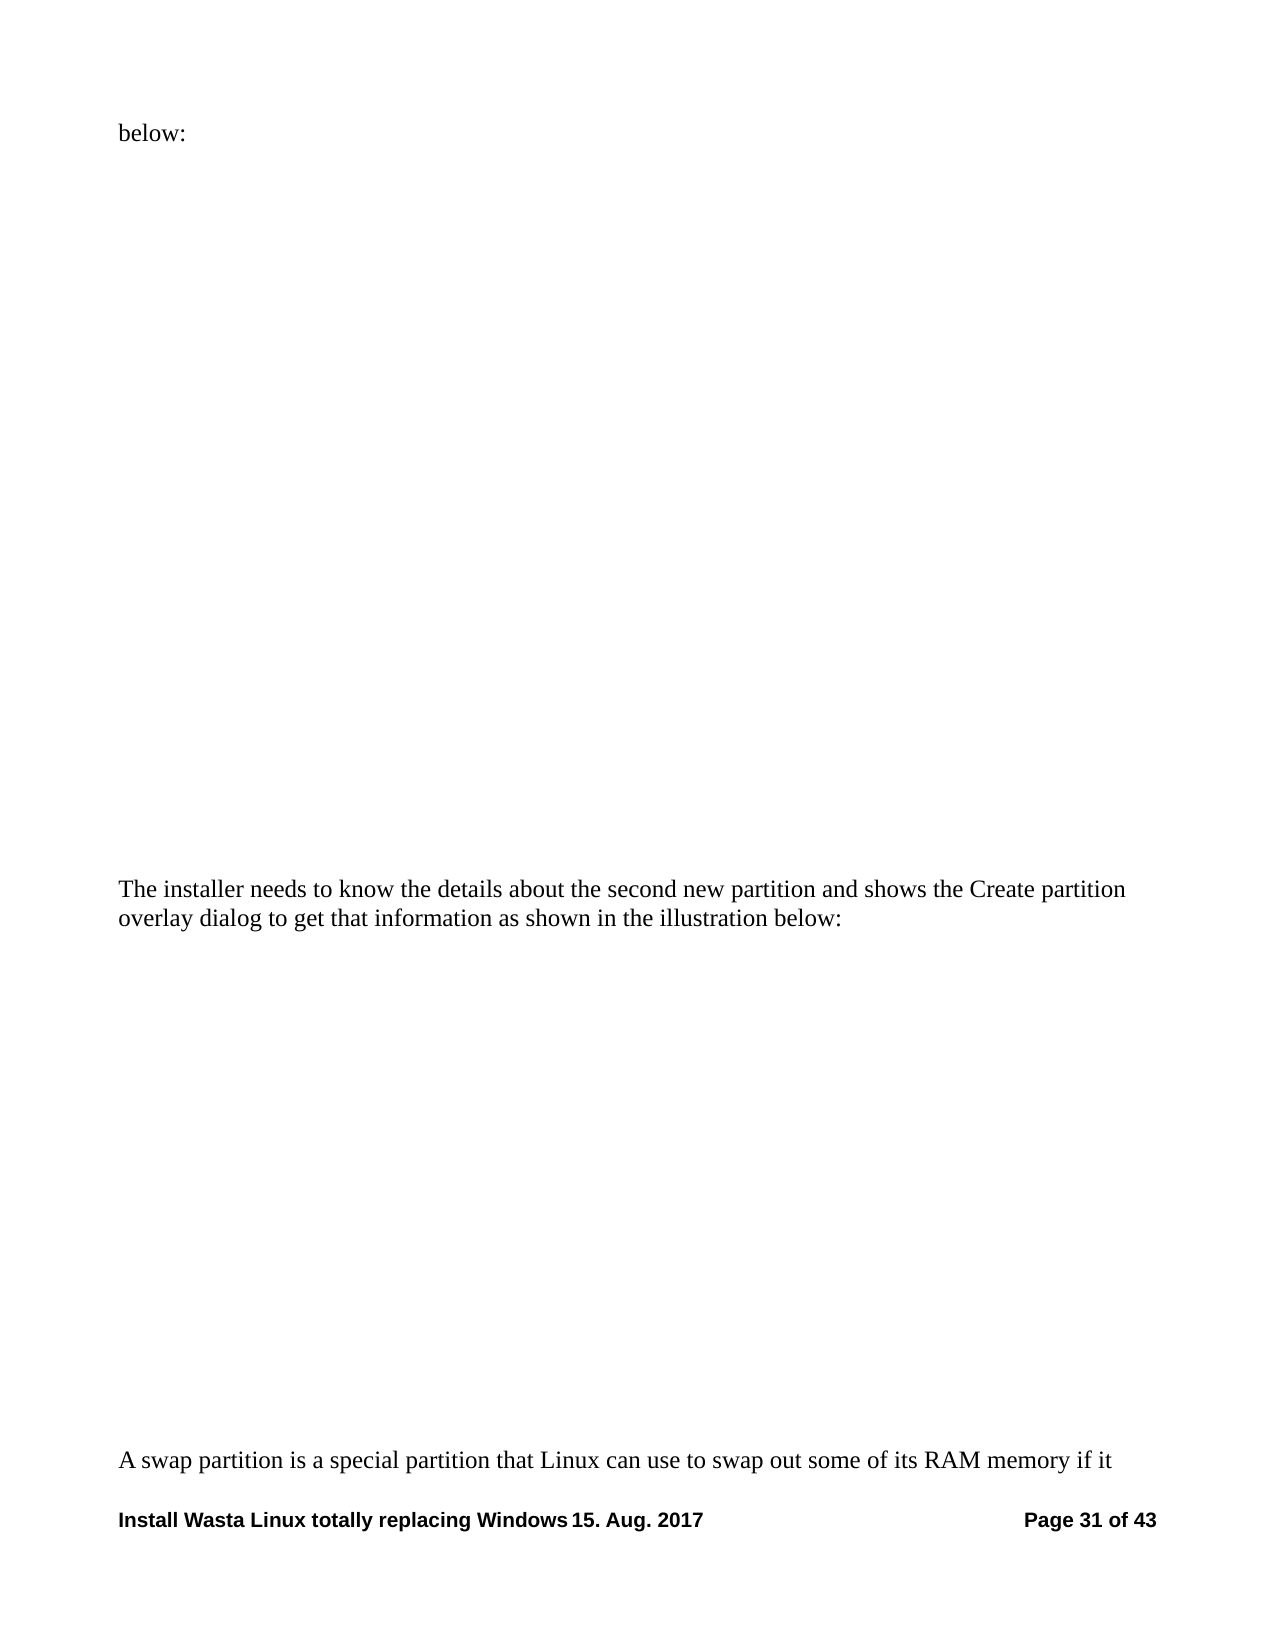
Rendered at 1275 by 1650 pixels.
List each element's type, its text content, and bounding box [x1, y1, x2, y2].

text The installer needs to know the details about the second new partition and shows the Create partition overlay dialog to get that information as shown in the illustration below: [118, 874, 1157, 932]
text below: [118, 118, 1157, 147]
text A swap partition is a special partition that Linux can use to swap out some of its RAM memory if it [118, 1446, 1157, 1474]
